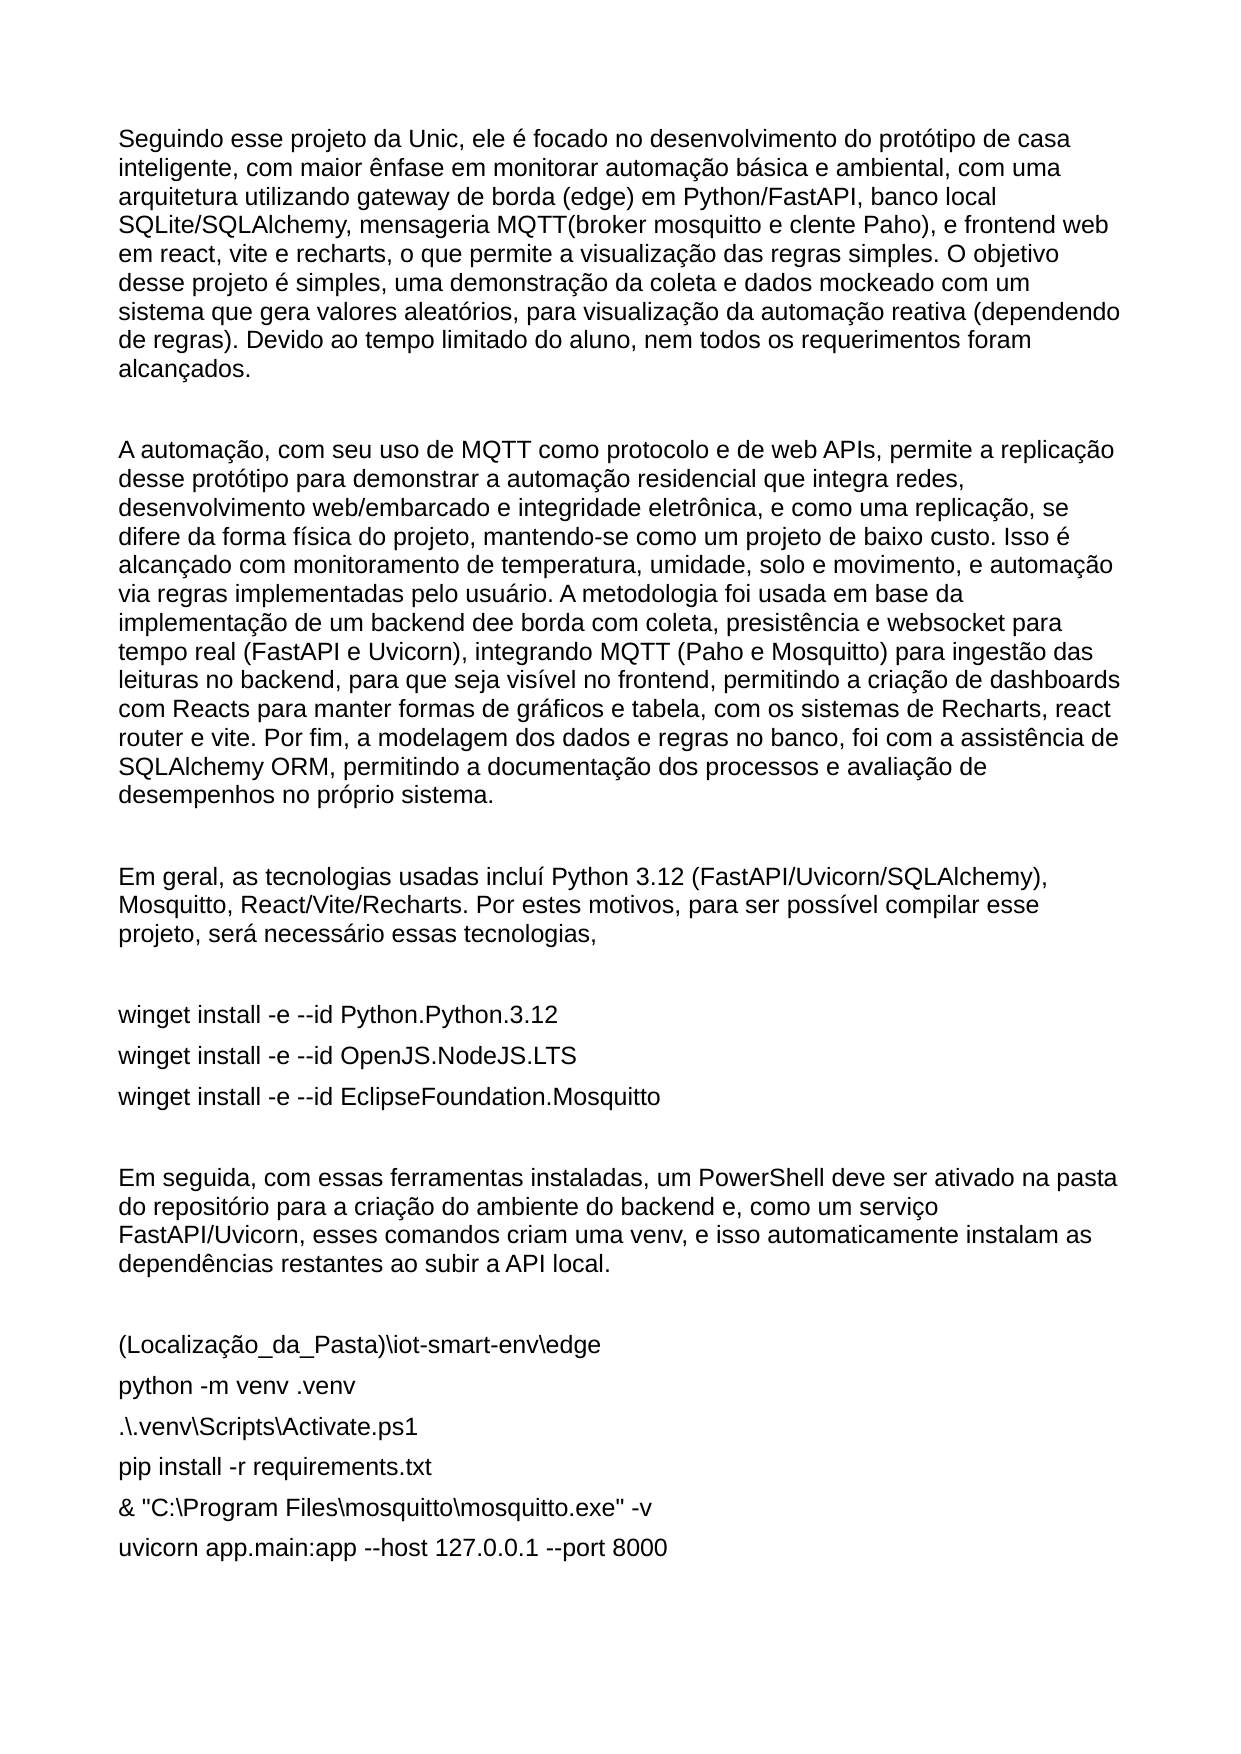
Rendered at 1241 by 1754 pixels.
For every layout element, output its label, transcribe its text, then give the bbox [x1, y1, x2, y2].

text winget install -e --id OpenJS.NodeJS.LTS [118, 1041, 1122, 1070]
text Seguindo esse projeto da Unic, ele é focado no desenvolvimento do protótipo de casa inteligente, com maior ênfase em monitorar automação básica e ambiental, com uma arquitetura utilizando gateway de borda (edge) em Python/FastAPI, banco local SQLite/SQLAlchemy, mensageria MQTT(broker mosquitto e clente Paho), e frontend web em react, vite e recharts, o que permite a visualização das regras simples. O objetivo desse projeto é simples, uma demonstração da coleta e dados mockeado com um sistema que gera valores aleatórios, para visualização da automação reativa (dependendo de regras). Devido ao tempo limitado do aluno, nem todos os requerimentos foram alcançados. [118, 124, 1122, 383]
text python -m venv .venv [118, 1371, 1122, 1400]
text & "C:\Program Files\mosquitto\mosquitto.exe" -v [118, 1493, 1122, 1522]
text winget install -e --id EclipseFoundation.Mosquitto [118, 1082, 1122, 1110]
text (Localização_da_Pasta)\iot-smart-env\edge [118, 1330, 1122, 1359]
text winget install -e --id Python.Python.3.12 [118, 1000, 1122, 1029]
text pip install -r requirements.txt [118, 1452, 1122, 1481]
text Em seguida, com essas ferramentas instaladas, um PowerShell deve ser ativado na pasta do repositório para a criação do ambiente do backend e, como um serviço FastAPI/Uvicorn, esses comandos criam uma venv, e isso automaticamente instalam as dependências restantes ao subir a API local. [118, 1163, 1122, 1278]
text uvicorn app.main:app --host 127.0.0.1 --port 8000 [118, 1533, 1122, 1562]
text Em geral, as tecnologias usadas incluí Python 3.12 (FastAPI/Uvicorn/SQLAlchemy), Mosquitto, React/Vite/Recharts. Por estes motivos, para ser possível compilar esse projeto, será necessário essas tecnologias, [118, 862, 1122, 948]
text A automação, com seu uso de MQTT como protocolo e de web APIs, permite a replicação desse protótipo para demonstrar a automação residencial que integra redes, desenvolvimento web/embarcado e integridade eletrônica, e como uma replicação, se difere da forma física do projeto, mantendo-se como um projeto de baixo custo. Isso é alcançado com monitoramento de temperatura, umidade, solo e movimento, e automação via regras implementadas pelo usuário. A metodologia foi usada em base da implementação de um backend dee borda com coleta, presistência e websocket para tempo real (FastAPI e Uvicorn), integrando MQTT (Paho e Mosquitto) para ingestão das leituras no backend, para que seja visível no frontend, permitindo a criação de dashboards com Reacts para manter formas de gráficos e tabela, com os sistemas de Recharts, react router e vite. Por fim, a modelagem dos dados e regras no banco, foi com a assistência de SQLAlchemy ORM, permitindo a documentação dos processos e avaliação de desempenhos no próprio sistema. [118, 435, 1122, 809]
text .\.venv\Scripts\Activate.ps1 [118, 1412, 1122, 1440]
